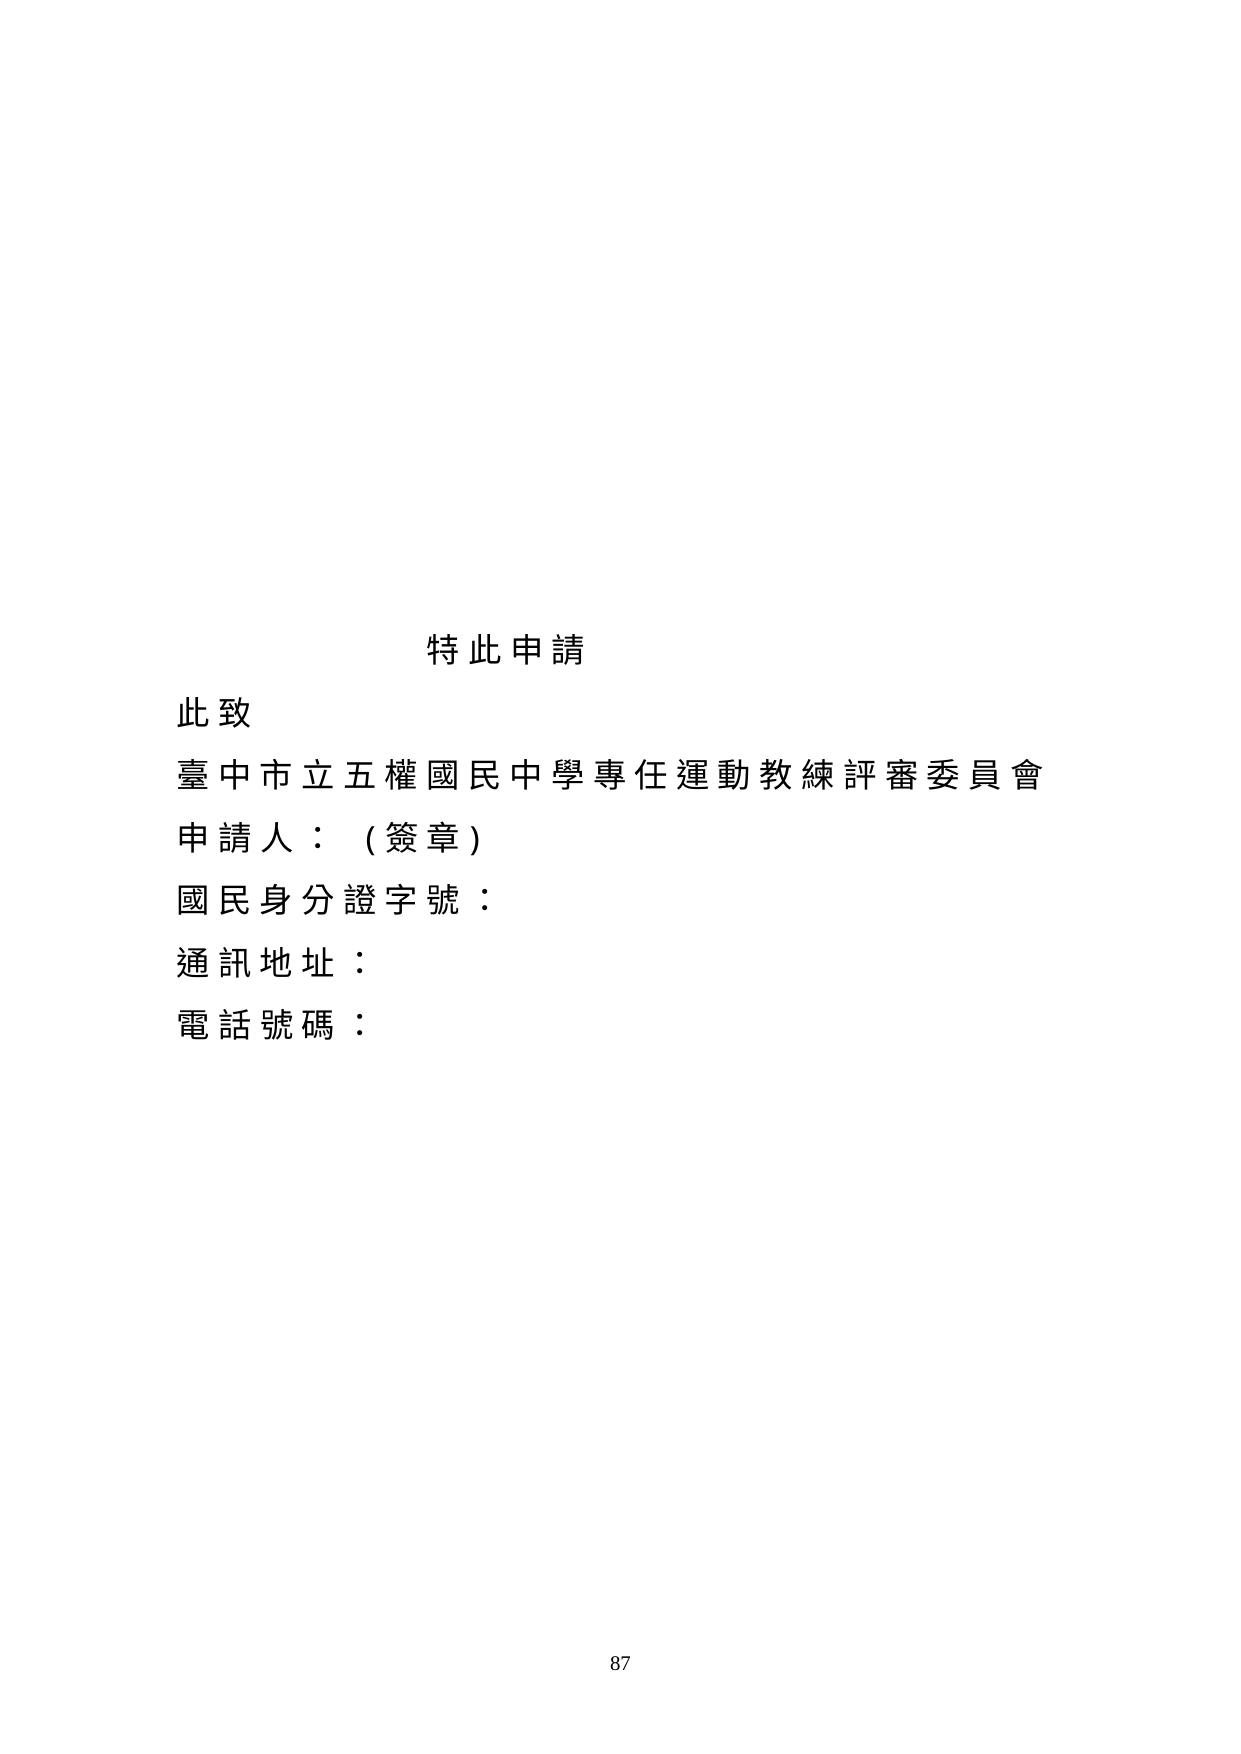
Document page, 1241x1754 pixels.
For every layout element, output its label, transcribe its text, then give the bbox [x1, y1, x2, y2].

text 此致 [170, 669, 1120, 731]
text 特此申請 [170, 606, 1120, 669]
text 國民身分證字號： [170, 856, 1120, 919]
text 臺中市立五權國民中學專任運動教練評審委員會 [170, 731, 1120, 794]
text 通訊地址： [170, 919, 1120, 981]
text 申請人： (簽章) [170, 794, 1120, 856]
text 電話號碼： [170, 981, 1120, 1044]
